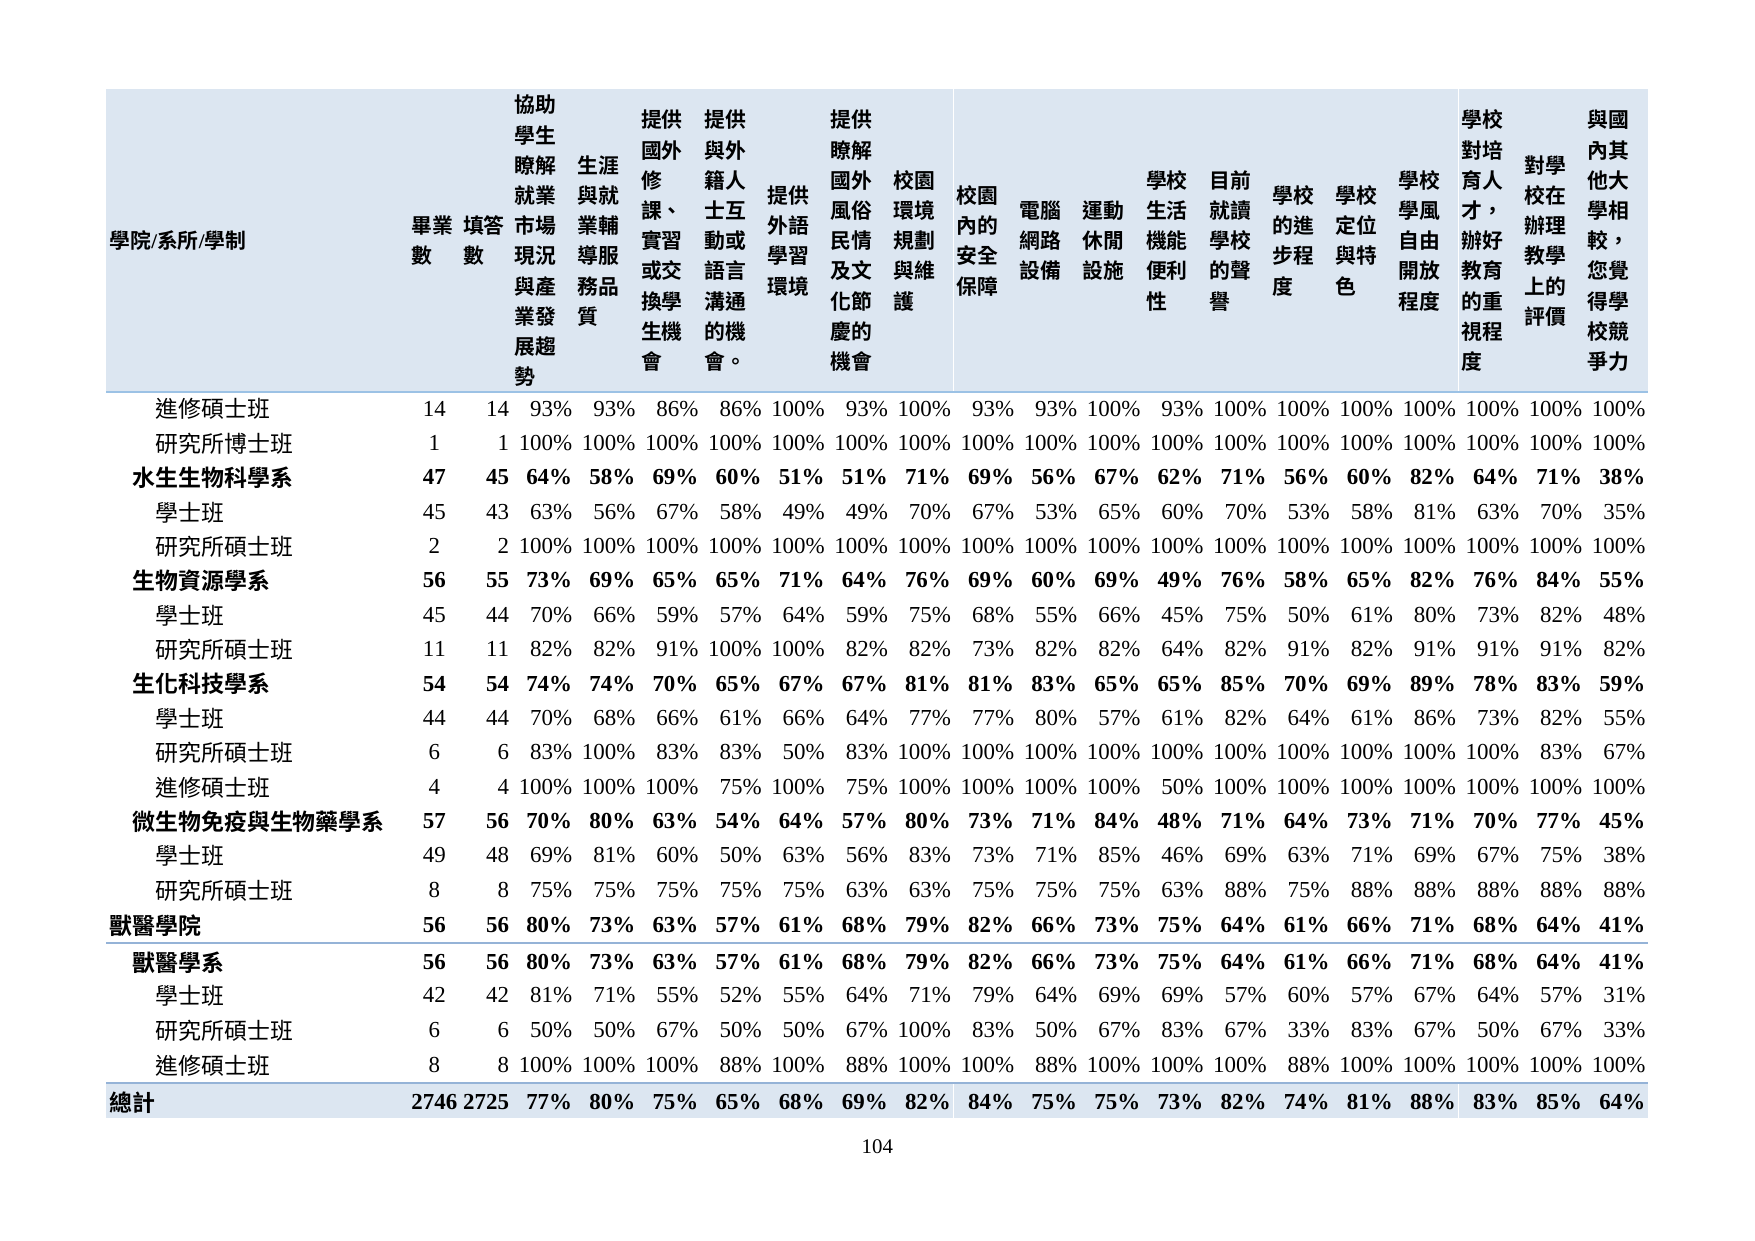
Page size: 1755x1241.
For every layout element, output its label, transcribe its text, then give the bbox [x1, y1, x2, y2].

table_cell 67% [764, 666, 827, 700]
table_cell 55% [764, 978, 827, 1012]
table_cell 75% [638, 1084, 701, 1118]
table_cell 4 [408, 769, 460, 803]
table_header 畢業數 [408, 89, 460, 391]
table_cell 78% [1459, 666, 1522, 700]
table_cell 生化科技學系 [106, 666, 408, 700]
table_cell 85% [1080, 838, 1143, 872]
table_cell 85% [1206, 666, 1269, 700]
table_cell 50% [764, 1012, 827, 1046]
table_cell 63% [890, 872, 953, 906]
table_cell 研究所碩士班 [106, 1012, 408, 1046]
table_cell 82% [512, 631, 575, 666]
table_cell 64% [827, 563, 890, 597]
table_cell 64% [827, 700, 890, 734]
table_cell 100% [954, 528, 1017, 563]
table_cell 75% [638, 872, 701, 906]
table_cell 75% [701, 872, 764, 906]
table_cell 100% [1585, 528, 1648, 563]
table_header 提供瞭解國外風俗民情及文化節慶的機會 [827, 89, 890, 391]
table_cell 學士班 [106, 597, 408, 631]
table_cell 50% [1017, 1012, 1080, 1046]
table_cell 50% [701, 838, 764, 872]
table_cell 82% [1522, 597, 1585, 631]
table_cell 100% [890, 393, 953, 425]
table_cell 100% [1206, 1046, 1269, 1082]
table_cell 100% [1080, 528, 1143, 563]
table_cell 100% [512, 1046, 575, 1082]
table_cell 57% [1522, 978, 1585, 1012]
table_header 學校學風自由開放程度 [1395, 89, 1458, 391]
table_cell 75% [1269, 872, 1332, 906]
table_cell 67% [638, 494, 701, 528]
table_cell 100% [890, 425, 953, 459]
table_cell 100% [575, 425, 638, 459]
table_cell 77% [954, 700, 1017, 734]
table_cell 100% [1143, 528, 1206, 563]
table_cell 100% [1459, 1046, 1522, 1082]
table_cell 57% [701, 944, 764, 978]
table_cell 水生生物科學系 [106, 460, 408, 494]
table_cell 75% [1143, 944, 1206, 978]
table_cell 100% [1269, 769, 1332, 803]
table_header 電腦網路設備 [1017, 89, 1080, 391]
table_cell 93% [1017, 393, 1080, 425]
table_cell 100% [1395, 769, 1458, 803]
table_cell 11 [460, 631, 512, 666]
table_cell 83% [701, 735, 764, 769]
table_cell 63% [764, 838, 827, 872]
table_cell 84% [954, 1084, 1017, 1118]
table_cell 74% [1269, 1084, 1332, 1118]
table_cell 100% [1522, 425, 1585, 459]
table_cell 86% [701, 393, 764, 425]
table_cell 44 [408, 700, 460, 734]
table_cell 74% [512, 666, 575, 700]
table_cell 67% [1080, 1012, 1143, 1046]
table_cell 49% [1143, 563, 1206, 597]
table_cell 73% [954, 838, 1017, 872]
table_cell 100% [1269, 393, 1332, 425]
table_cell 76% [1206, 563, 1269, 597]
table_cell 44 [460, 597, 512, 631]
table_cell 57% [701, 597, 764, 631]
table_cell 75% [764, 872, 827, 906]
table_cell 100% [1395, 528, 1458, 563]
table_cell 100% [1395, 425, 1458, 459]
table_cell 71% [575, 978, 638, 1012]
table_cell 100% [1206, 769, 1269, 803]
table_cell 91% [1395, 631, 1458, 666]
table_cell 60% [1269, 978, 1332, 1012]
table_cell 100% [1332, 393, 1395, 425]
table_cell 8 [408, 872, 460, 906]
table_cell 73% [512, 563, 575, 597]
table_cell 80% [512, 906, 575, 942]
table_cell 100% [1206, 393, 1269, 425]
table_header 學校對培育人才，辦好教育的重視程度 [1459, 89, 1522, 391]
table_cell 67% [954, 494, 1017, 528]
table_cell 100% [1332, 425, 1395, 459]
table_cell 100% [1459, 735, 1522, 769]
table_cell 66% [1017, 944, 1080, 978]
table_cell 70% [1459, 803, 1522, 838]
table_cell 77% [890, 700, 953, 734]
table_cell 81% [954, 666, 1017, 700]
table_cell 56 [408, 906, 460, 942]
table_cell 4 [460, 769, 512, 803]
table_cell 67% [1522, 1012, 1585, 1046]
table_cell 56 [408, 944, 460, 978]
table_cell 73% [575, 906, 638, 942]
table_cell 100% [1017, 528, 1080, 563]
table_cell 71% [764, 563, 827, 597]
table_cell 71% [1206, 803, 1269, 838]
table_cell 100% [512, 528, 575, 563]
table_header 校園內的安全保障 [954, 89, 1017, 391]
table_cell 68% [827, 944, 890, 978]
table_cell 100% [638, 425, 701, 459]
table_cell 69% [1206, 838, 1269, 872]
table_cell 65% [1080, 666, 1143, 700]
table_cell 84% [1522, 563, 1585, 597]
table_cell 69% [1143, 978, 1206, 1012]
table_cell 46% [1143, 838, 1206, 872]
table_header 生涯與就業輔導服務品質 [575, 89, 638, 391]
table_cell 獸醫學院 [106, 906, 408, 942]
table_cell 42 [408, 978, 460, 1012]
table_cell 35% [1585, 494, 1648, 528]
table_cell 59% [638, 597, 701, 631]
table_cell 77% [1522, 803, 1585, 838]
table_cell 75% [827, 769, 890, 803]
table_cell 11 [408, 631, 460, 666]
table_cell 81% [1332, 1084, 1395, 1118]
table_cell 91% [638, 631, 701, 666]
table_cell 88% [827, 1046, 890, 1082]
table_cell 100% [890, 735, 953, 769]
table_header 學校定位與特色 [1332, 89, 1395, 391]
table_cell 55% [638, 978, 701, 1012]
table_cell 100% [1332, 735, 1395, 769]
table_cell 64% [1269, 700, 1332, 734]
table_cell 82% [575, 631, 638, 666]
table_cell 100% [1395, 393, 1458, 425]
table_cell 91% [1522, 631, 1585, 666]
table_cell 100% [890, 528, 953, 563]
table_cell 8 [460, 872, 512, 906]
table_cell 55% [1585, 700, 1648, 734]
table_cell 2746 [408, 1084, 460, 1118]
table_cell 53% [1269, 494, 1332, 528]
table_cell 82% [1206, 700, 1269, 734]
table_cell 56% [1269, 460, 1332, 494]
table_cell 63% [638, 906, 701, 942]
table_cell 61% [1269, 906, 1332, 942]
table_cell 86% [638, 393, 701, 425]
table_cell 83% [1332, 1012, 1395, 1046]
table_cell 75% [1080, 1084, 1143, 1118]
table_cell 63% [1269, 838, 1332, 872]
table_cell 100% [1332, 1046, 1395, 1082]
table_cell 61% [764, 944, 827, 978]
table_cell 63% [827, 872, 890, 906]
table_cell 64% [764, 597, 827, 631]
table_cell 51% [764, 460, 827, 494]
table_cell 100% [1395, 735, 1458, 769]
table_cell 67% [638, 1012, 701, 1046]
table_cell 100% [1585, 1046, 1648, 1082]
table_cell 60% [1017, 563, 1080, 597]
table_cell 71% [1395, 944, 1458, 978]
table_cell 75% [954, 872, 1017, 906]
table_cell 100% [1143, 1046, 1206, 1082]
table_cell 56% [575, 494, 638, 528]
table_cell 100% [1459, 425, 1522, 459]
table_cell 80% [512, 944, 575, 978]
table_cell 100% [1459, 769, 1522, 803]
table_cell 61% [1332, 700, 1395, 734]
table_cell 56% [827, 838, 890, 872]
table_cell 100% [1585, 425, 1648, 459]
table_cell 41% [1585, 944, 1648, 978]
table_cell 100% [954, 735, 1017, 769]
table_cell 70% [890, 494, 953, 528]
table_cell 100% [764, 393, 827, 425]
table_cell 64% [1459, 460, 1522, 494]
table_cell 進修碩士班 [106, 769, 408, 803]
table_cell 2 [408, 528, 460, 563]
table_cell 進修碩士班 [106, 393, 408, 425]
table_cell 100% [764, 1046, 827, 1082]
table_cell 67% [827, 1012, 890, 1046]
table_cell 83% [1017, 666, 1080, 700]
table_cell 2725 [460, 1084, 512, 1118]
table_cell 83% [1143, 1012, 1206, 1046]
table_cell 60% [638, 838, 701, 872]
table_header 運動休閒設施 [1080, 89, 1143, 391]
table_cell 88% [701, 1046, 764, 1082]
table_cell 74% [575, 666, 638, 700]
table_cell 73% [954, 631, 1017, 666]
table_cell 66% [1332, 906, 1395, 942]
table_cell 83% [827, 735, 890, 769]
table_cell 65% [701, 563, 764, 597]
table_cell 71% [1017, 838, 1080, 872]
table_cell 69% [512, 838, 575, 872]
table_cell 100% [638, 769, 701, 803]
table_cell 82% [890, 1084, 953, 1118]
table_cell 64% [1206, 944, 1269, 978]
table_cell 總計 [106, 1084, 408, 1118]
table_cell 6 [408, 735, 460, 769]
table_cell 55 [460, 563, 512, 597]
table_cell 83% [638, 735, 701, 769]
table_cell 獸醫學系 [106, 944, 408, 978]
table_cell 88% [1585, 872, 1648, 906]
table_cell 100% [575, 528, 638, 563]
table_cell 100% [1080, 425, 1143, 459]
table_cell 100% [764, 769, 827, 803]
table_cell 83% [1522, 735, 1585, 769]
table_cell 100% [1459, 528, 1522, 563]
table_cell 69% [954, 563, 1017, 597]
table_cell 進修碩士班 [106, 1046, 408, 1082]
table_cell 50% [1269, 597, 1332, 631]
table_cell 33% [1585, 1012, 1648, 1046]
table_cell 68% [827, 906, 890, 942]
table_cell 50% [1459, 1012, 1522, 1046]
table_cell 66% [1332, 944, 1395, 978]
table_cell 45% [1143, 597, 1206, 631]
table_cell 69% [638, 460, 701, 494]
table_cell 64% [764, 803, 827, 838]
table_cell 69% [827, 1084, 890, 1118]
table_cell 學士班 [106, 700, 408, 734]
table_cell 學士班 [106, 494, 408, 528]
table_cell 100% [1080, 1046, 1143, 1082]
table_cell 55% [1017, 597, 1080, 631]
table_cell 43 [460, 494, 512, 528]
table_cell 48 [460, 838, 512, 872]
table_cell 100% [954, 769, 1017, 803]
table_cell 100% [1522, 393, 1585, 425]
table_cell 80% [1017, 700, 1080, 734]
table_cell 58% [1269, 563, 1332, 597]
table_cell 100% [638, 528, 701, 563]
table_cell 75% [890, 597, 953, 631]
table_cell 75% [1522, 838, 1585, 872]
table_cell 66% [764, 700, 827, 734]
table_cell 88% [1395, 1084, 1458, 1118]
table_cell 64% [1459, 978, 1522, 1012]
table_cell 75% [1080, 872, 1143, 906]
table_cell 79% [954, 978, 1017, 1012]
table_cell 64% [1269, 803, 1332, 838]
table_cell 微生物免疫與生物藥學系 [106, 803, 408, 838]
table_cell 84% [1080, 803, 1143, 838]
table_cell 67% [827, 666, 890, 700]
table_cell 100% [512, 769, 575, 803]
table_cell 64% [1522, 944, 1585, 978]
table_cell 88% [1395, 872, 1458, 906]
table_cell 71% [1206, 460, 1269, 494]
table_cell 70% [1269, 666, 1332, 700]
table_cell 79% [890, 944, 953, 978]
table_cell 57% [1080, 700, 1143, 734]
table_cell 59% [827, 597, 890, 631]
table_cell 50% [764, 735, 827, 769]
table_cell 66% [638, 700, 701, 734]
table_cell 65% [1332, 563, 1395, 597]
table_cell 57% [1332, 978, 1395, 1012]
table_cell 63% [638, 803, 701, 838]
table_cell 80% [575, 1084, 638, 1118]
table_cell 71% [1395, 803, 1458, 838]
table_cell 56 [460, 906, 512, 942]
table_cell 69% [1395, 838, 1458, 872]
table_cell 67% [1395, 1012, 1458, 1046]
table_cell 70% [512, 803, 575, 838]
table_cell 33% [1269, 1012, 1332, 1046]
table_cell 68% [764, 1084, 827, 1118]
table_cell 56 [408, 563, 460, 597]
table_cell 100% [1269, 528, 1332, 563]
table_cell 73% [575, 944, 638, 978]
table_cell 48% [1143, 803, 1206, 838]
table_cell 14 [408, 393, 460, 425]
table_cell 82% [1395, 460, 1458, 494]
table_cell 70% [512, 700, 575, 734]
table_cell 88% [1206, 872, 1269, 906]
table_cell 100% [1522, 1046, 1585, 1082]
table_cell 100% [1269, 735, 1332, 769]
table_cell 83% [1459, 1084, 1522, 1118]
table_cell 100% [1080, 393, 1143, 425]
table_cell 64% [1017, 978, 1080, 1012]
table_cell 49% [827, 494, 890, 528]
table_cell 31% [1585, 978, 1648, 1012]
table_cell 55% [1585, 563, 1648, 597]
table_cell 100% [764, 425, 827, 459]
table_cell 100% [575, 735, 638, 769]
table_cell 75% [1017, 872, 1080, 906]
table_cell 100% [890, 1046, 953, 1082]
table_cell 100% [1206, 425, 1269, 459]
table_cell 100% [954, 425, 1017, 459]
table_cell 61% [1269, 944, 1332, 978]
table_cell 63% [1459, 494, 1522, 528]
table_cell 93% [954, 393, 1017, 425]
table_cell 81% [575, 838, 638, 872]
table_cell 100% [575, 769, 638, 803]
table_cell 100% [1017, 425, 1080, 459]
table_cell 50% [575, 1012, 638, 1046]
table_cell 100% [1017, 735, 1080, 769]
table_cell 生物資源學系 [106, 563, 408, 597]
table_cell 68% [954, 597, 1017, 631]
table_cell 69% [1332, 666, 1395, 700]
table_cell 58% [1332, 494, 1395, 528]
table_cell 38% [1585, 838, 1648, 872]
table_cell 93% [512, 393, 575, 425]
table_cell 88% [1269, 1046, 1332, 1082]
table_cell 研究所碩士班 [106, 872, 408, 906]
table_cell 56% [1017, 460, 1080, 494]
table_cell 45 [408, 597, 460, 631]
table_cell 82% [1522, 700, 1585, 734]
table_cell 51% [827, 460, 890, 494]
table_cell 68% [575, 700, 638, 734]
table_cell 82% [1206, 1084, 1269, 1118]
table_cell 54 [460, 666, 512, 700]
table_cell 61% [701, 700, 764, 734]
table_cell 100% [764, 528, 827, 563]
table_cell 100% [827, 425, 890, 459]
table_cell 75% [1143, 906, 1206, 942]
table_cell 64% [1143, 631, 1206, 666]
table_cell 61% [764, 906, 827, 942]
table_cell 45% [1585, 803, 1648, 838]
table_cell 65% [1080, 494, 1143, 528]
table_cell 93% [575, 393, 638, 425]
table_cell 57% [827, 803, 890, 838]
table_cell 60% [1332, 460, 1395, 494]
table_cell 100% [701, 631, 764, 666]
table_cell 100% [701, 528, 764, 563]
table_cell 6 [408, 1012, 460, 1046]
table_cell 68% [1459, 906, 1522, 942]
table_cell 67% [1459, 838, 1522, 872]
table_cell 82% [954, 944, 1017, 978]
table_cell 88% [1332, 872, 1395, 906]
table_cell 64% [512, 460, 575, 494]
table_cell 56 [460, 944, 512, 978]
table_cell 62% [1143, 460, 1206, 494]
table_cell 82% [1080, 631, 1143, 666]
table_cell 100% [827, 528, 890, 563]
table_cell 76% [890, 563, 953, 597]
table_cell 59% [1585, 666, 1648, 700]
table_cell 學士班 [106, 838, 408, 872]
table_header 提供與外籍人士互動或語言溝通的機會。 [701, 89, 764, 391]
table_cell 100% [701, 425, 764, 459]
table_cell 73% [1080, 906, 1143, 942]
table_cell 42 [460, 978, 512, 1012]
table_header 對學校在辦理教學上的評價 [1522, 89, 1585, 391]
table_cell 100% [1522, 528, 1585, 563]
table_cell 研究所碩士班 [106, 735, 408, 769]
table_header 協助學生瞭解就業市場現況與產業發展趨勢 [512, 89, 575, 391]
table_cell 100% [1395, 1046, 1458, 1082]
table_cell 100% [764, 631, 827, 666]
table_cell 58% [575, 460, 638, 494]
table_cell 61% [1332, 597, 1395, 631]
table_cell 82% [1206, 631, 1269, 666]
table_cell 57 [408, 803, 460, 838]
table_cell 54% [701, 803, 764, 838]
table_cell 82% [1332, 631, 1395, 666]
table_cell 研究所碩士班 [106, 631, 408, 666]
table_cell 88% [1522, 872, 1585, 906]
table_cell 100% [1206, 528, 1269, 563]
table_cell 100% [1080, 769, 1143, 803]
table_cell 80% [575, 803, 638, 838]
table_header 學院/系所/學制 [106, 89, 408, 391]
table_cell 41% [1585, 906, 1648, 942]
table_cell 100% [575, 1046, 638, 1082]
table_cell 100% [638, 1046, 701, 1082]
table_cell 48% [1585, 597, 1648, 631]
table_cell 68% [1459, 944, 1522, 978]
table_cell 64% [1585, 1084, 1648, 1118]
table_cell 73% [1332, 803, 1395, 838]
table_cell 91% [1459, 631, 1522, 666]
table_cell 66% [575, 597, 638, 631]
table_cell 1 [460, 425, 512, 459]
table_cell 64% [827, 978, 890, 1012]
table_cell 49 [408, 838, 460, 872]
table_cell 71% [1017, 803, 1080, 838]
table_cell 79% [890, 906, 953, 942]
table_cell 71% [890, 460, 953, 494]
table_cell 14 [460, 393, 512, 425]
table_cell 2 [460, 528, 512, 563]
table_cell 77% [512, 1084, 575, 1118]
table_cell 61% [1143, 700, 1206, 734]
table_cell 65% [1143, 666, 1206, 700]
table_cell 65% [701, 666, 764, 700]
table_cell 38% [1585, 460, 1648, 494]
table_cell 45 [408, 494, 460, 528]
table_header 提供外語學習環境 [764, 89, 827, 391]
table_header 與國內其他大學相較，您覺得學校競爭力 [1585, 89, 1648, 391]
table_cell 45 [460, 460, 512, 494]
table_cell 8 [408, 1046, 460, 1082]
table_cell 75% [701, 769, 764, 803]
table_cell 53% [1017, 494, 1080, 528]
table_cell 100% [954, 1046, 1017, 1082]
table_cell 100% [1269, 425, 1332, 459]
table_cell 73% [1143, 1084, 1206, 1118]
table_cell 75% [1206, 597, 1269, 631]
table_cell 6 [460, 1012, 512, 1046]
table_header 學校的進步程度 [1269, 89, 1332, 391]
table_cell 80% [890, 803, 953, 838]
table_cell 82% [1585, 631, 1648, 666]
table_cell 100% [1206, 735, 1269, 769]
table_cell 71% [1522, 460, 1585, 494]
table_cell 80% [1395, 597, 1458, 631]
table_cell 85% [1522, 1084, 1585, 1118]
table_cell 88% [1017, 1046, 1080, 1082]
table_cell 54 [408, 666, 460, 700]
table_cell 69% [954, 460, 1017, 494]
table_cell 89% [1395, 666, 1458, 700]
table_cell 70% [512, 597, 575, 631]
table_cell 75% [1017, 1084, 1080, 1118]
table_cell 58% [701, 494, 764, 528]
table_cell 76% [1459, 563, 1522, 597]
table_cell 70% [638, 666, 701, 700]
table_cell 83% [954, 1012, 1017, 1046]
table_cell 83% [512, 735, 575, 769]
table_cell 82% [890, 631, 953, 666]
table_cell 8 [460, 1046, 512, 1082]
table_cell 73% [1080, 944, 1143, 978]
table_cell 研究所碩士班 [106, 528, 408, 563]
table_cell 學士班 [106, 978, 408, 1012]
table_header 提供國外修課、實習或交換學生機會 [638, 89, 701, 391]
table_cell 100% [1585, 769, 1648, 803]
table_cell 93% [1143, 393, 1206, 425]
table_cell 73% [954, 803, 1017, 838]
table_cell 71% [890, 978, 953, 1012]
table_header 學校生活機能便利性 [1143, 89, 1206, 391]
table_cell 70% [1206, 494, 1269, 528]
table_cell 57% [701, 906, 764, 942]
table_cell 100% [512, 425, 575, 459]
table_cell 75% [575, 872, 638, 906]
table_cell 63% [638, 944, 701, 978]
table_cell 57% [1206, 978, 1269, 1012]
table_cell 67% [1395, 978, 1458, 1012]
table_cell 60% [1143, 494, 1206, 528]
table_cell 100% [890, 769, 953, 803]
table_cell 100% [1143, 735, 1206, 769]
table_cell 50% [701, 1012, 764, 1046]
table_cell 71% [1332, 838, 1395, 872]
table_cell 69% [575, 563, 638, 597]
table_cell 67% [1585, 735, 1648, 769]
table_cell 75% [512, 872, 575, 906]
table_cell 81% [890, 666, 953, 700]
table_cell 67% [1206, 1012, 1269, 1046]
table_cell 100% [1459, 393, 1522, 425]
table_cell 82% [954, 906, 1017, 942]
table_cell 100% [1080, 735, 1143, 769]
table_cell 83% [890, 838, 953, 872]
table_cell 70% [1522, 494, 1585, 528]
table_cell 82% [1395, 563, 1458, 597]
table_cell 73% [1459, 597, 1522, 631]
table_cell 49% [764, 494, 827, 528]
table_cell 67% [1080, 460, 1143, 494]
table_cell 100% [1017, 769, 1080, 803]
table_header 校園環境規劃與維護 [890, 89, 953, 391]
table_cell 100% [890, 1012, 953, 1046]
table_cell 6 [460, 735, 512, 769]
table_cell 86% [1395, 700, 1458, 734]
table_cell 71% [1395, 906, 1458, 942]
table_cell 56 [460, 803, 512, 838]
table_header 目前就讀學校的聲譽 [1206, 89, 1269, 391]
table_cell 100% [1143, 425, 1206, 459]
table_cell 1 [408, 425, 460, 459]
table_cell 100% [1522, 769, 1585, 803]
table_cell 69% [1080, 978, 1143, 1012]
table_cell 65% [638, 563, 701, 597]
table_cell 44 [460, 700, 512, 734]
table_cell 69% [1080, 563, 1143, 597]
table_cell 100% [1332, 769, 1395, 803]
table_cell 65% [701, 1084, 764, 1118]
table_header 填答數 [460, 89, 512, 391]
table_cell 88% [1459, 872, 1522, 906]
table_cell 83% [1522, 666, 1585, 700]
table_cell 52% [701, 978, 764, 1012]
table_cell 研究所博士班 [106, 425, 408, 459]
table_cell 82% [827, 631, 890, 666]
table_cell 82% [1017, 631, 1080, 666]
table_cell 47 [408, 460, 460, 494]
table_cell 100% [1585, 393, 1648, 425]
table_cell 64% [1206, 906, 1269, 942]
table_cell 66% [1017, 906, 1080, 942]
table_cell 93% [827, 393, 890, 425]
table_cell 81% [512, 978, 575, 1012]
table_cell 50% [1143, 769, 1206, 803]
table_cell 50% [512, 1012, 575, 1046]
table_cell 73% [1459, 700, 1522, 734]
table_cell 63% [1143, 872, 1206, 906]
table_cell 63% [512, 494, 575, 528]
table_cell 100% [1332, 528, 1395, 563]
table_cell 66% [1080, 597, 1143, 631]
table_cell 81% [1395, 494, 1458, 528]
table_cell 91% [1269, 631, 1332, 666]
table_cell 60% [701, 460, 764, 494]
table_cell 64% [1522, 906, 1585, 942]
